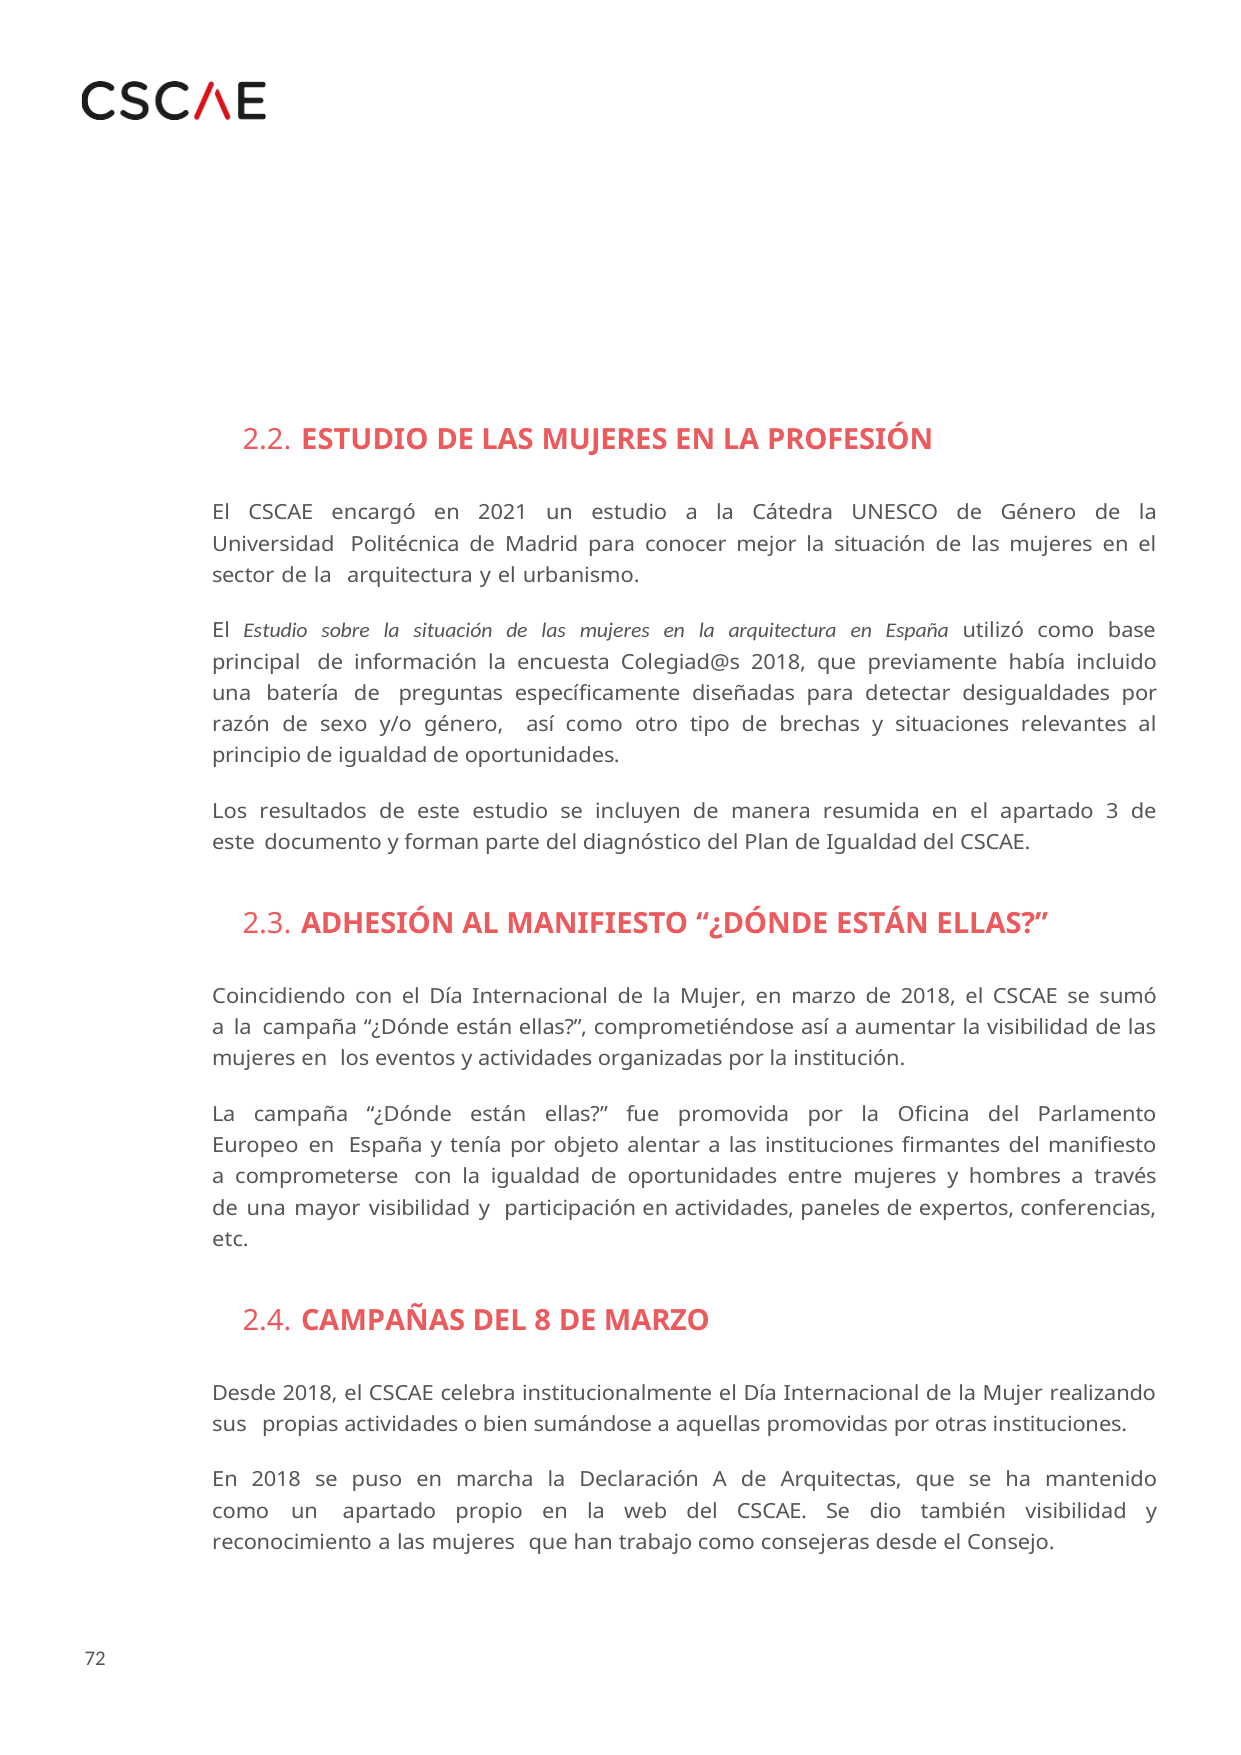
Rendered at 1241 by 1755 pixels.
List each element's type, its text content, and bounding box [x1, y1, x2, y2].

text Coincidiendo con el Día Internacional de la Mujer, en marzo de 2018, el CSCAE se sumó a la campaña “¿Dónde están ellas?”, comprometiéndose así a aumentar la visibilidad de las mujeres en los eventos y actividades organizadas por la institución. [212, 978, 1157, 1072]
text El Estudio sobre la situación de las mujeres en la arquitectura en España utilizó como base principal de información la encuesta Colegiad@s 2018, que previamente había incluido una batería de preguntas especíﬁcamente diseñadas para detectar desigualdades por razón de sexo y/o género, así como otro tipo de brechas y situaciones relevantes al principio de igualdad de oportunidades. [212, 613, 1157, 769]
text El CSCAE encargó en 2021 un estudio a la Cátedra UNESCO de Género de la Universidad Politécnica de Madrid para conocer mejor la situación de las mujeres en el sector de la arquitectura y el urbanismo. [212, 495, 1157, 588]
text La campaña “¿Dónde están ellas?” fue promovida por la Oﬁcina del Parlamento Europeo en España y tenía por objeto alentar a las instituciones ﬁrmantes del maniﬁesto a comprometerse con la igualdad de oportunidades entre mujeres y hombres a través de una mayor visibilidad y participación en actividades, paneles de expertos, conferencias, etc. [212, 1096, 1157, 1253]
text Desde 2018, el CSCAE celebra institucionalmente el Día Internacional de la Mujer realizando sus propias actividades o bien sumándose a aquellas promovidas por otras instituciones. [212, 1375, 1157, 1437]
list CAMPAÑAS DEL 8 DE MARZO [270, 1299, 1168, 1338]
list ADHESIÓN AL MANIFIESTO “¿DÓNDE ESTÁN ELLAS?” [270, 902, 1168, 942]
text Los resultados de este estudio se incluyen de manera resumida en el apartado 3 de este documento y forman parte del diagnóstico del Plan de Igualdad del CSCAE. [212, 793, 1157, 856]
list ESTUDIO DE LAS MUJERES EN LA PROFESIÓN [270, 419, 1168, 458]
text En 2018 se puso en marcha la Declaración A de Arquitectas, que se ha mantenido como un apartado propio en la web del CSCAE. Se dio también visibilidad y reconocimiento a las mujeres que han trabajo como consejeras desde el Consejo. [212, 1462, 1157, 1556]
